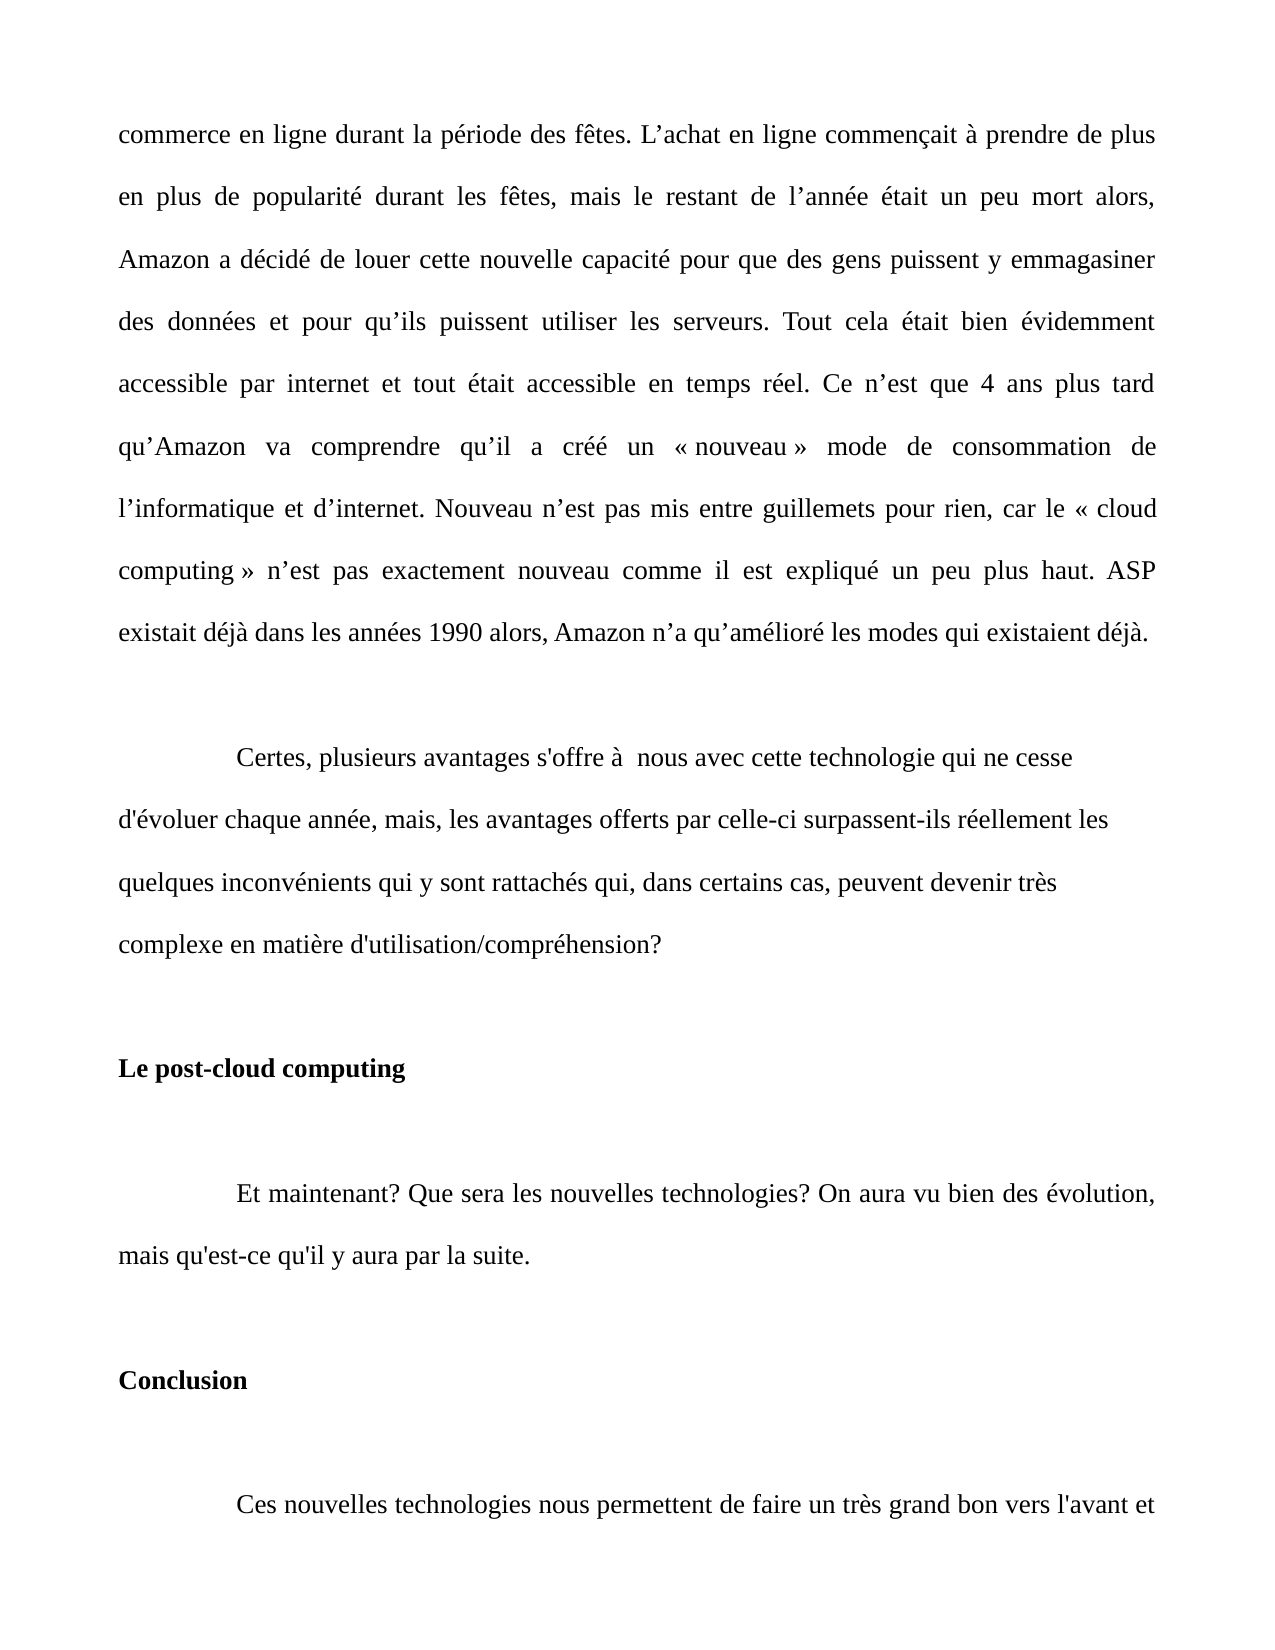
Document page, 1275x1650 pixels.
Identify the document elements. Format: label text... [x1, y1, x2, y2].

text Et maintenant? Que sera les nouvelles technologies? On aura vu bien des évolution, mais qu'est-ce qu'il y aura par la suite. [118, 1177, 1157, 1271]
text Ces nouvelles technologies nous permettent de faire un très grand bon vers l'avant et [118, 1488, 1157, 1520]
text commerce en ligne durant la période des fêtes. L’achat en ligne commençait à prendre de plus en plus de popularité durant les fêtes, mais le restant de l’année était un peu mort alors, Amazon a décidé de louer cette nouvelle capacité pour que des gens puissent y emmagasiner des données et pour qu’ils puissent utiliser les serveurs. Tout cela était bien évidemment accessible par internet et tout était accessible en temps réel. Ce n’est que 4 ans plus tard qu’Amazon va comprendre qu’il a créé un « nouveau » mode de consommation de l’informatique et d’internet. Nouveau n’est pas mis entre guillemets pour rien, car le « cloud computing » n’est pas exactement nouveau comme il est expliqué un peu plus haut. ASP existait déjà dans les années 1990 alors, Amazon n’a qu’amélioré les modes qui existaient déjà. [118, 118, 1157, 648]
text Certes, plusieurs avantages s'offre à nous avec cette technologie qui ne cesse d'évoluer chaque année, mais, les avantages offerts par celle-ci surpassent-ils réellement les quelques inconvénients qui y sont rattachés qui, dans certains cas, peuvent devenir très complexe en matière d'utilisation/compréhension? [118, 741, 1157, 959]
text Le post-cloud computing [118, 1052, 1157, 1084]
text Conclusion [118, 1364, 1157, 1395]
